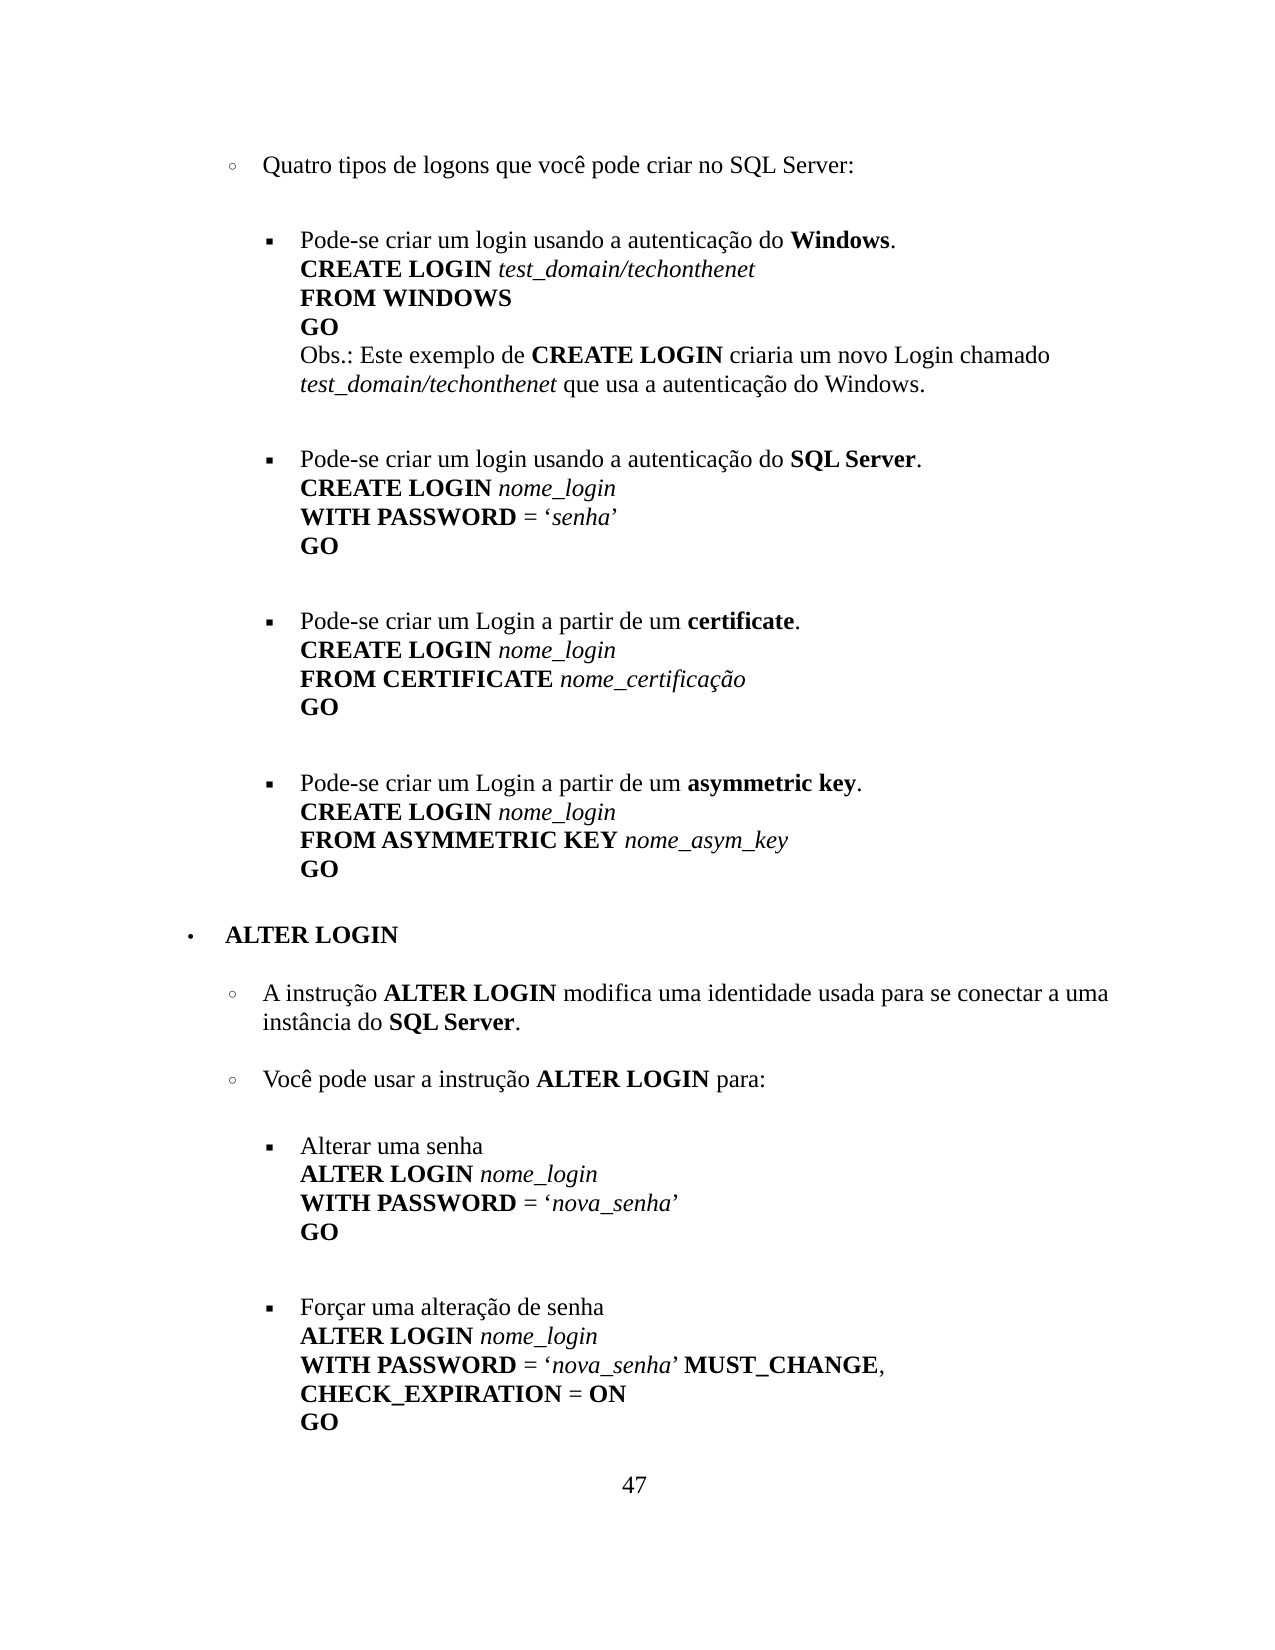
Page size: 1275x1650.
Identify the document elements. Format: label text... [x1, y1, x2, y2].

list Pode-se criar um Login a partir de um asymmetric key. CREATE LOGIN nome_login FROM ASYMMETRIC KEY nome_asym_key GO [262, 768, 1125, 912]
list Pode-se criar um Login a partir de um certificate. CREATE LOGIN nome_login FROM CERTIFICATE nome_certificação GO [262, 606, 1125, 750]
list ALTER LOGIN [187, 921, 1125, 978]
list Pode-se criar um login usando a autenticação do Windows. CREATE LOGIN test_domain/techonthenet FROM WINDOWS GO Obs.: Este exemplo de CREATE LOGIN criaria um novo Login chamado test_domain/techonthenet que usa a autenticação do Windows. [262, 225, 1125, 427]
list Alterar uma senha ALTER LOGIN nome_login WITH PASSWORD = ‘nova_senha’ GO [262, 1131, 1125, 1274]
list Pode-se criar um login usando a autenticação do SQL Server. CREATE LOGIN nome_login WITH PASSWORD = ‘senha’ GO [262, 444, 1125, 588]
list Forçar uma alteração de senha ALTER LOGIN nome_login WITH PASSWORD = ‘nova_senha’ MUST_CHANGE, CHECK_EXPIRATION = ON GO [262, 1292, 1125, 1436]
list Você pode usar a instrução ALTER LOGIN para: [225, 1064, 1125, 1122]
list Quatro tipos de logons que você pode criar no SQL Server: [225, 150, 1125, 207]
list A instrução ALTER LOGIN modifica uma identidade usada para se conectar a uma instância do SQL Server. [225, 978, 1125, 1064]
